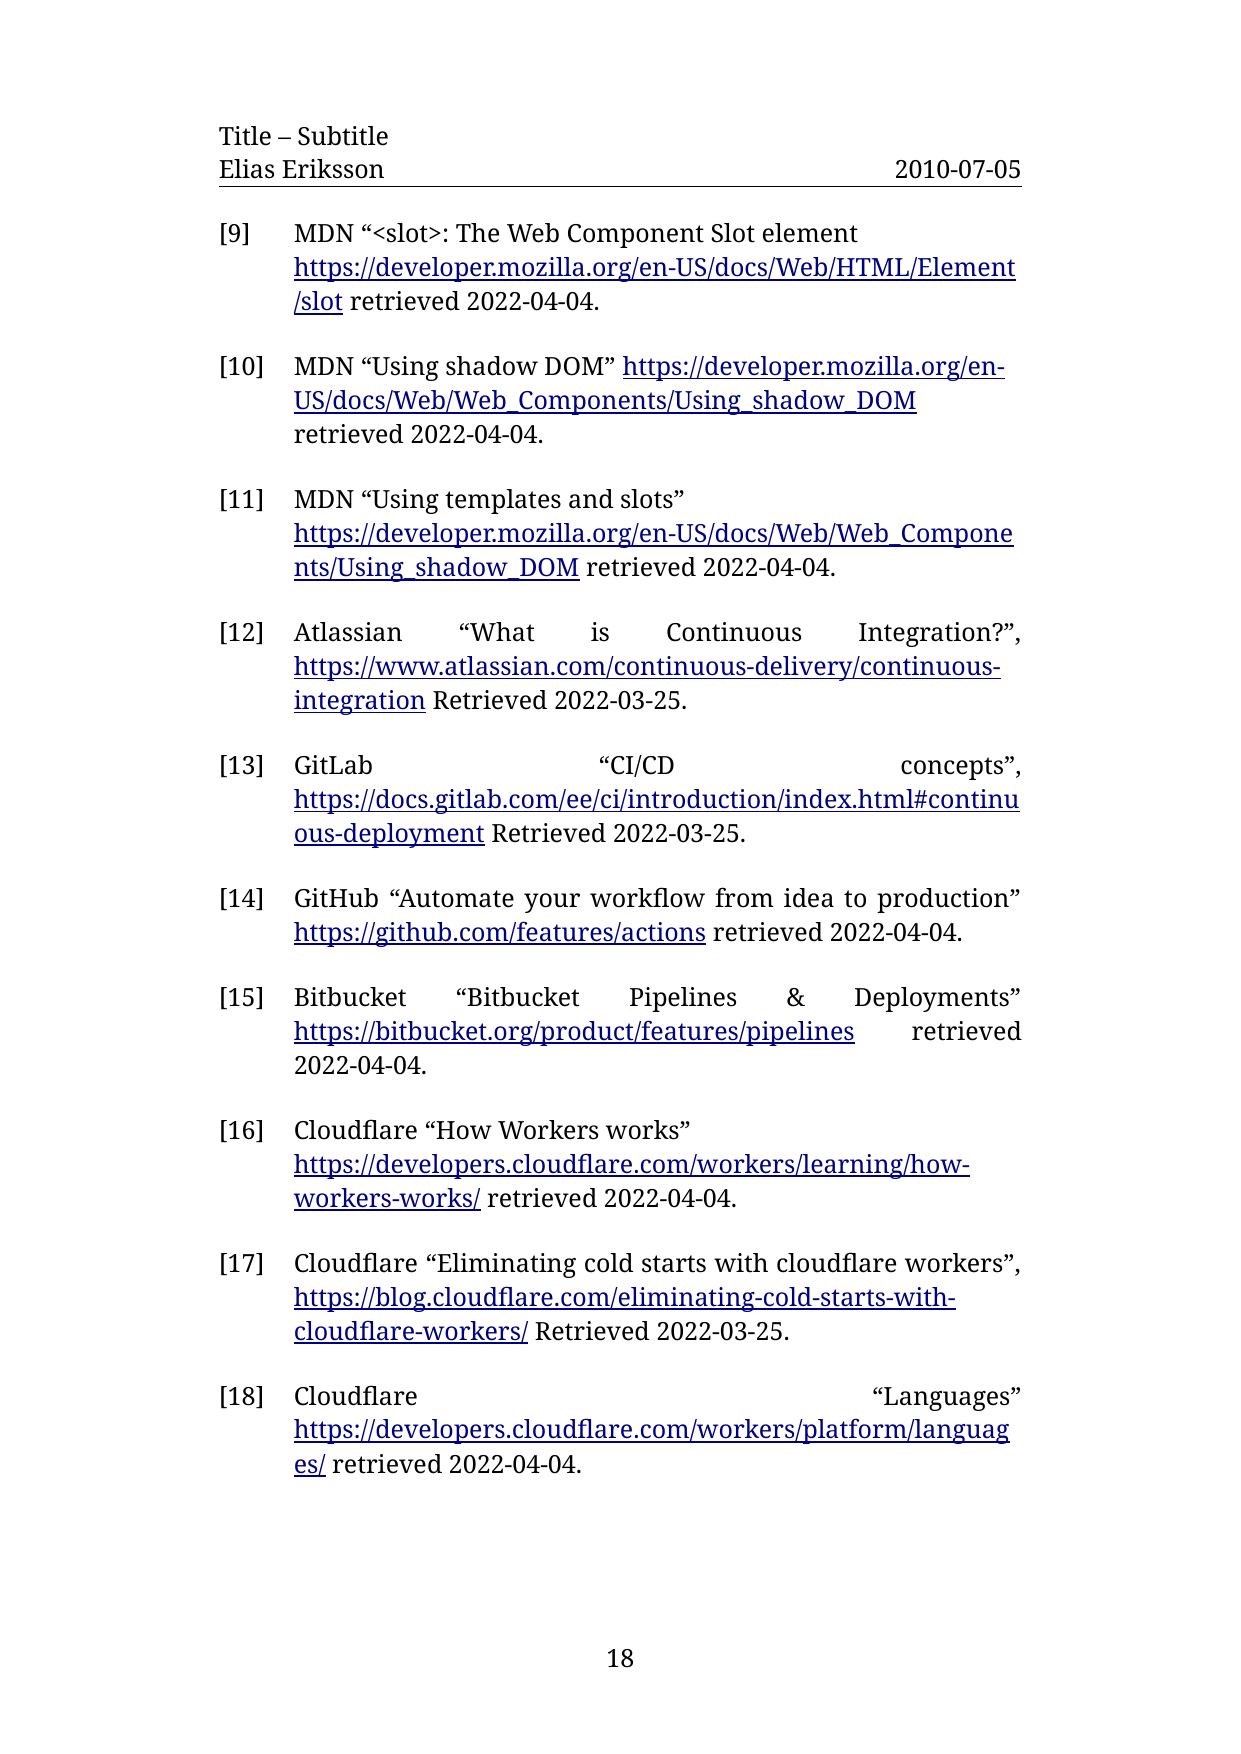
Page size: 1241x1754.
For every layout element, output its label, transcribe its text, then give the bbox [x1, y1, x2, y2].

list MDN “<slot>: The Web Component Slot element https://developer.mozilla.org/en-US/docs/Web/HTML/Element/slot retrieved 2022-04-04. [218, 216, 1022, 318]
list Cloudflare “How Workers works” https://developers.cloudflare.com/workers/learning/how-workers-works/ retrieved 2022-04-04. [218, 1112, 1022, 1214]
list GitHub “Automate your workflow from idea to production” https://github.com/features/actions retrieved 2022-04-04. [218, 881, 1022, 949]
list MDN “Using templates and slots” https://developer.mozilla.org/en-US/docs/Web/Web_Components/Using_shadow_DOM retrieved 2022-04-04. [218, 482, 1022, 584]
list Cloudflare “Languages” https://developers.cloudflare.com/workers/platform/languages/ retrieved 2022-04-04. [218, 1378, 1022, 1480]
list Atlassian “What is Continuous Integration?”, https://www.atlassian.com/continuous-delivery/continuous-integration Retrieved 2022-03-25. [218, 615, 1022, 717]
list Cloudflare “Eliminating cold starts with cloudflare workers”, https://blog.cloudflare.com/eliminating-cold-starts-with-cloudflare-workers/ Retrieved 2022-03-25. [218, 1245, 1022, 1347]
list GitLab “CI/CD concepts”, https://docs.gitlab.com/ee/ci/introduction/index.html#continuous-deployment Retrieved 2022-03-25. [218, 748, 1022, 850]
list MDN “Using shadow DOM” https://developer.mozilla.org/en-US/docs/Web/Web_Components/Using_shadow_DOM retrieved 2022-04-04. [218, 349, 1022, 451]
list Bitbucket “Bitbucket Pipelines & Deployments” https://bitbucket.org/product/features/pipelines retrieved 2022-04-04. [218, 979, 1022, 1082]
